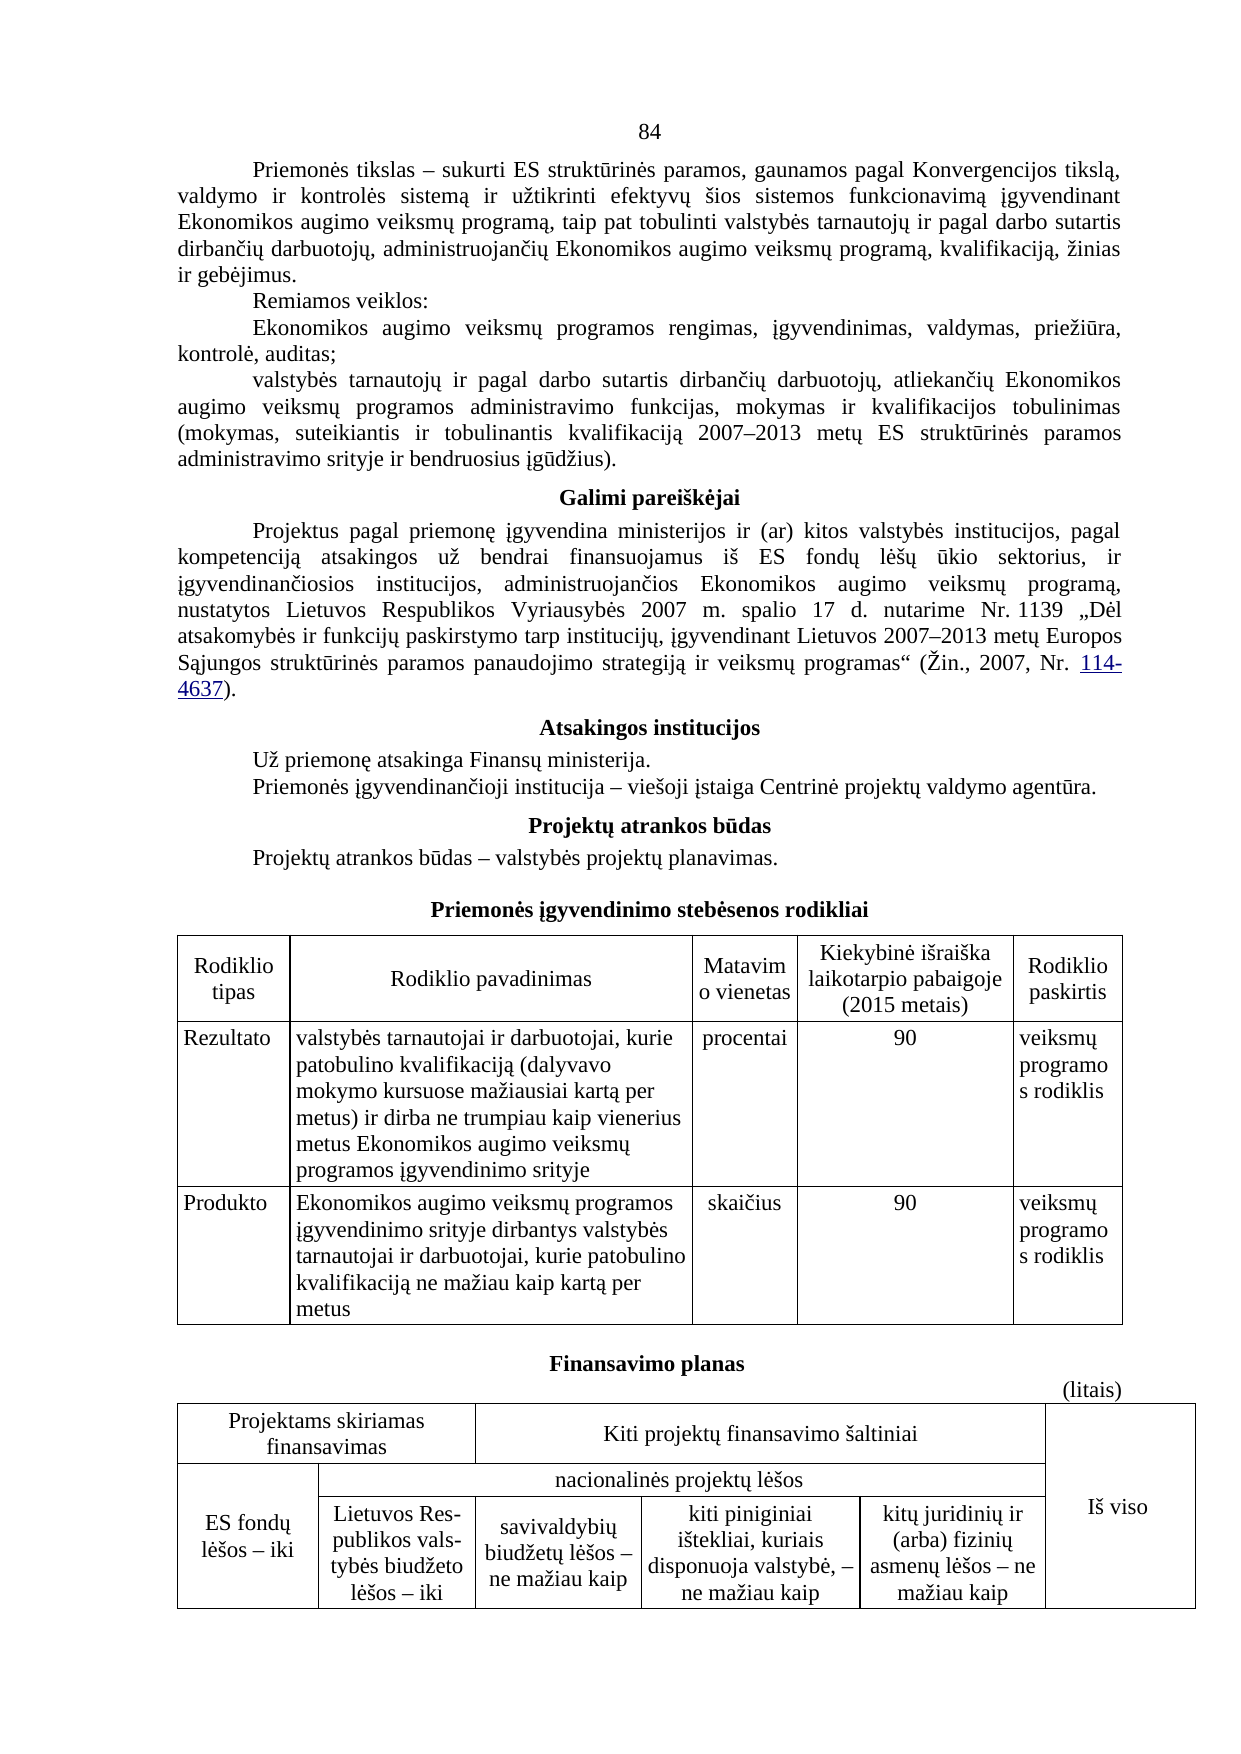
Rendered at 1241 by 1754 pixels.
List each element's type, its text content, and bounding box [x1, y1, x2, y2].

text Atsakingos institucijos [177, 714, 1122, 740]
table_header Rodiklio pavadinimas [291, 936, 692, 1021]
table_cell Produkto [178, 1187, 289, 1324]
table_cell kiti piniginiai ištekliai, kuriais disponuoja valstybė, – ne mažiau kaip [642, 1497, 859, 1608]
table_cell procentai [693, 1022, 797, 1186]
table_header Iš viso [1046, 1404, 1195, 1608]
table_cell veiksmų programos rodiklis [1014, 1022, 1122, 1186]
text Ekonomikos augimo veiksmų programos rengimas, įgyvendinimas, valdymas, priežiūra, kontrolė, auditas; [177, 314, 1122, 366]
text Finansavimo planas [177, 1350, 1122, 1377]
table_header Kiekybinė išraiška laikotarpio pabaigoje (2015 metais) [798, 936, 1013, 1021]
table_cell Rezultato [178, 1022, 289, 1186]
text Už priemonę atsakinga Finansų ministerija. [177, 747, 1122, 773]
table_cell skaičius [693, 1187, 797, 1324]
text Priemonės įgyvendinimo stebėsenos rodikliai [177, 896, 1122, 922]
table_header Matavimo vienetas [693, 936, 797, 1021]
table_cell kitų juridinių ir (arba) fizinių asmenų lėšos – ne mažiau kaip [861, 1497, 1045, 1608]
table_cell savivaldybių biudžetų lėšos – ne mažiau kaip [476, 1497, 641, 1608]
text valstybės tarnautojų ir pagal darbo sutartis dirbančių darbuotojų, atliekančių Ekonomikos augimo veiksmų programos administravimo funkcijas, mokymas ir kvalifikacijos tobulinimas (mokymas, suteikiantis ir tobulinantis kvalifikaciją 2007–2013 metų ES struktūrinės paramos administravimo srityje ir bendruosius įgūdžius). [177, 366, 1122, 472]
table_header Projektams skiriamas finansavimas [178, 1404, 475, 1462]
table_header Rodiklio tipas [178, 936, 289, 1021]
table_cell valstybės tarnautojai ir darbuotojai, kurie patobulino kvalifikaciją (dalyvavo mokymo kursuose mažiausiai kartą per metus) ir dirba ne trumpiau kaip vienerius metus Ekonomikos augimo veiksmų programos įgyvendinimo srityje [291, 1022, 692, 1186]
table_cell veiksmų programos rodiklis [1014, 1187, 1122, 1324]
text Galimi pareiškėjai [177, 484, 1122, 511]
table_header Rodiklio paskirtis [1014, 936, 1122, 1021]
text Projektus pagal priemonę įgyvendina ministerijos ir (ar) kitos valstybės institucijos, pagal kompetenciją atsakingos už bendrai finansuojamus iš ES fondų lėšų ūkio sektorius, ir įgyvendinančiosios institucijos, administruojančios Ekonomikos augimo veiksmų programą, nustatytos Lietuvos Respublikos Vyriausybės 2007 m. spalio 17 d. nutarime Nr. 1139 „Dėl atsakomybės ir funkcijų paskirstymo tarp institucijų, įgyvendinant Lietuvos 2007–2013 metų Europos Sąjungos struktūrinės paramos panaudojimo strategiją ir veiksmų programas“ (Žin., 2007, Nr. 114-4637). [177, 517, 1122, 701]
table_cell ES fondų lėšos – iki [178, 1464, 318, 1608]
table_cell nacionalinės projektų lėšos [319, 1464, 1045, 1496]
text Remiamos veiklos: [177, 287, 1122, 314]
table_cell 90 [798, 1187, 1013, 1324]
table_cell Ekonomikos augimo veiksmų programos įgyvendinimo srityje dirbantys valstybės tarnautojai ir darbuotojai, kurie patobulino kvalifikaciją ne mažiau kaip kartą per metus [291, 1187, 692, 1324]
table_header Kiti projektų finansavimo šaltiniai [476, 1404, 1045, 1462]
text Priemonės įgyvendinančioji institucija – viešoji įstaiga Centrinė projektų valdymo agentūra. [177, 773, 1122, 799]
text Projektų atrankos būdas [177, 812, 1122, 838]
table_cell 90 [798, 1022, 1013, 1186]
text Priemonės tikslas – sukurti ES struktūrinės paramos, gaunamos pagal Konvergencijos tikslą, valdymo ir kontrolės sistemą ir užtikrinti efektyvų šios sistemos funkcionavimą įgyvendinant Ekonomikos augimo veiksmų programą, taip pat tobulinti valstybės tarnautojų ir pagal darbo sutartis dirbančių darbuotojų, administruojančių Ekonomikos augimo veiksmų programą, kvalifikaciją, žinias ir gebėjimus. [177, 156, 1122, 287]
text Projektų atrankos būdas – valstybės projektų planavimas. [177, 844, 1122, 871]
table_cell Lietuvos Res­publikos vals­tybės biudžeto lėšos – iki [319, 1497, 475, 1608]
text (litais) [177, 1377, 1122, 1403]
